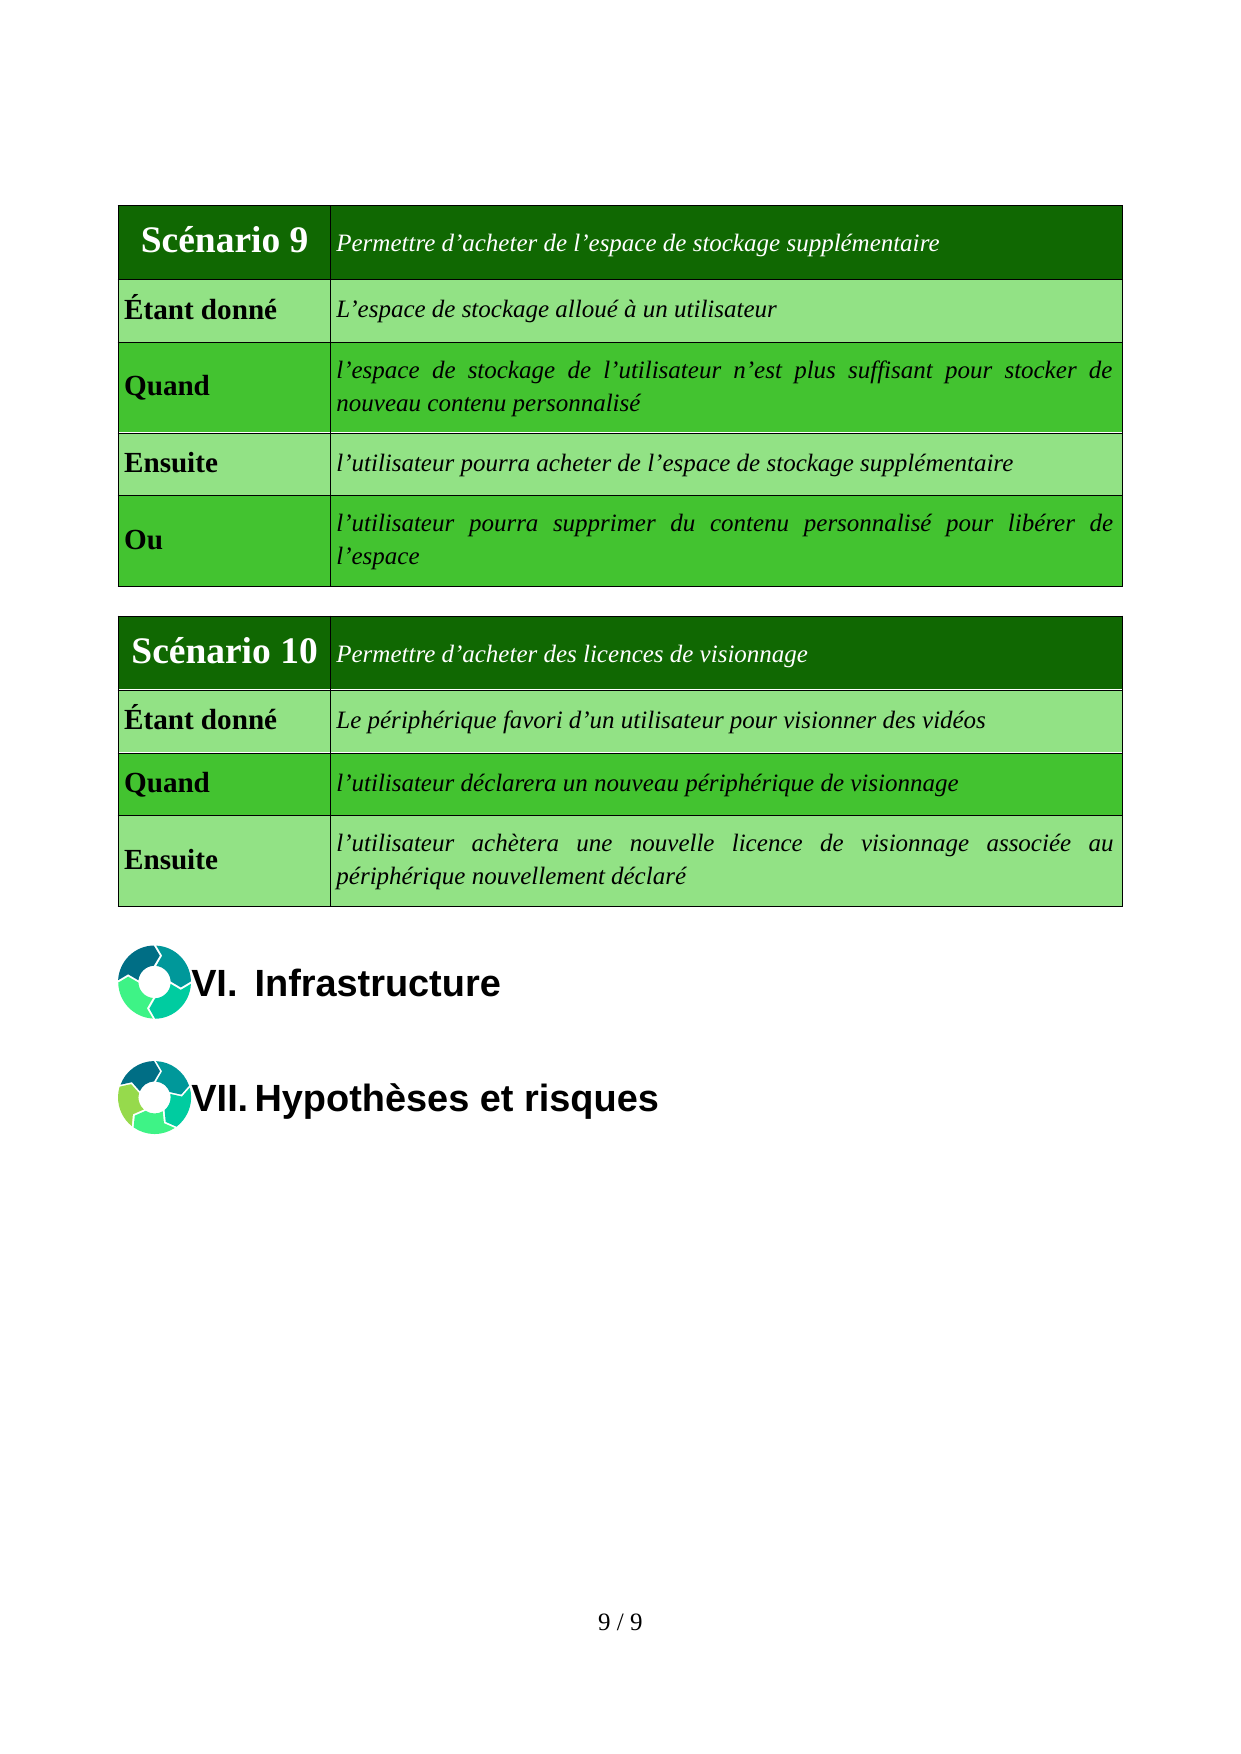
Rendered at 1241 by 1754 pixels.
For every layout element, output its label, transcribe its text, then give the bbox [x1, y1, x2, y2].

table_cell l’espace de stockage de l’utilisateur n’est plus suffisant pour stocker de nouveau contenu personnalisé [331, 343, 1122, 432]
table_cell Quand [119, 754, 330, 815]
table_header Permettre d’acheter des licences de visionnage [331, 617, 1122, 689]
table_cell Étant donné [119, 691, 330, 752]
table_header Permettre d’acheter de l’espace de stockage supplémentaire [331, 206, 1122, 279]
table_cell l’utilisateur achètera une nouvelle licence de visionnage associée au périphérique nouvellement déclaré [331, 816, 1122, 906]
table_cell L’espace de stockage alloué à un utilisateur [331, 280, 1122, 342]
table_cell Le périphérique favori d’un utilisateur pour visionner des vidéos [331, 691, 1122, 752]
subtitle Infrastructure [138, 960, 1122, 1004]
table_header Scénario 9 [119, 206, 330, 279]
table_cell l’utilisateur pourra supprimer du contenu personnalisé pour libérer de l’espace [331, 496, 1122, 586]
subtitle Hypothèses et risques [185, 1076, 1122, 1119]
table_cell Quand [119, 343, 330, 432]
table_cell Étant donné [119, 280, 330, 342]
table_cell l’utilisateur déclarera un nouveau périphérique de visionnage [331, 754, 1122, 815]
subtitle [139, 1079, 170, 1114]
table_header Scénario 10 [119, 617, 330, 689]
table_cell Ensuite [119, 816, 330, 906]
table_cell Ou [119, 496, 330, 586]
table_cell Ensuite [119, 434, 330, 495]
table_cell l’utilisateur pourra acheter de l’espace de stockage supplémentaire [331, 434, 1122, 495]
